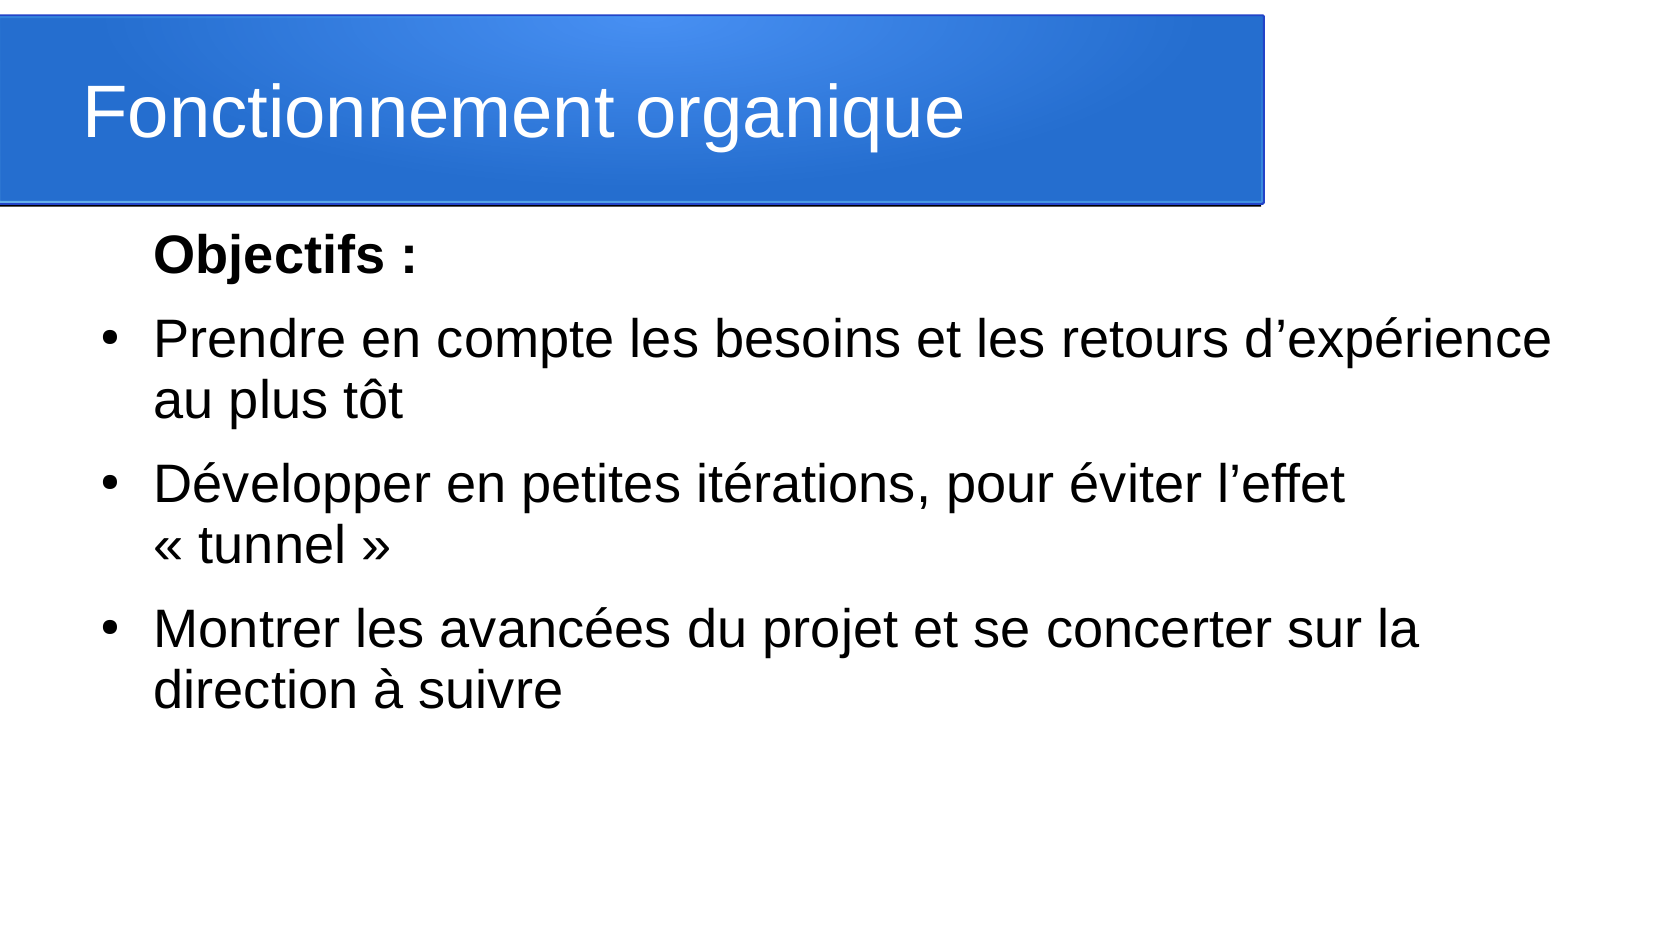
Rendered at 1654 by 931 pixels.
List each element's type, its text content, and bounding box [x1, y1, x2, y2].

list Objectifs : Prendre en compte les besoins et les retours d’expérience au plus tôt Développer en petites itérations, pour éviter l’effet « tunnel » Montrer les avancées du projet et se concerter sur la direction à suivre [82, 224, 1571, 764]
title Fonctionnement organique [82, 35, 1235, 189]
